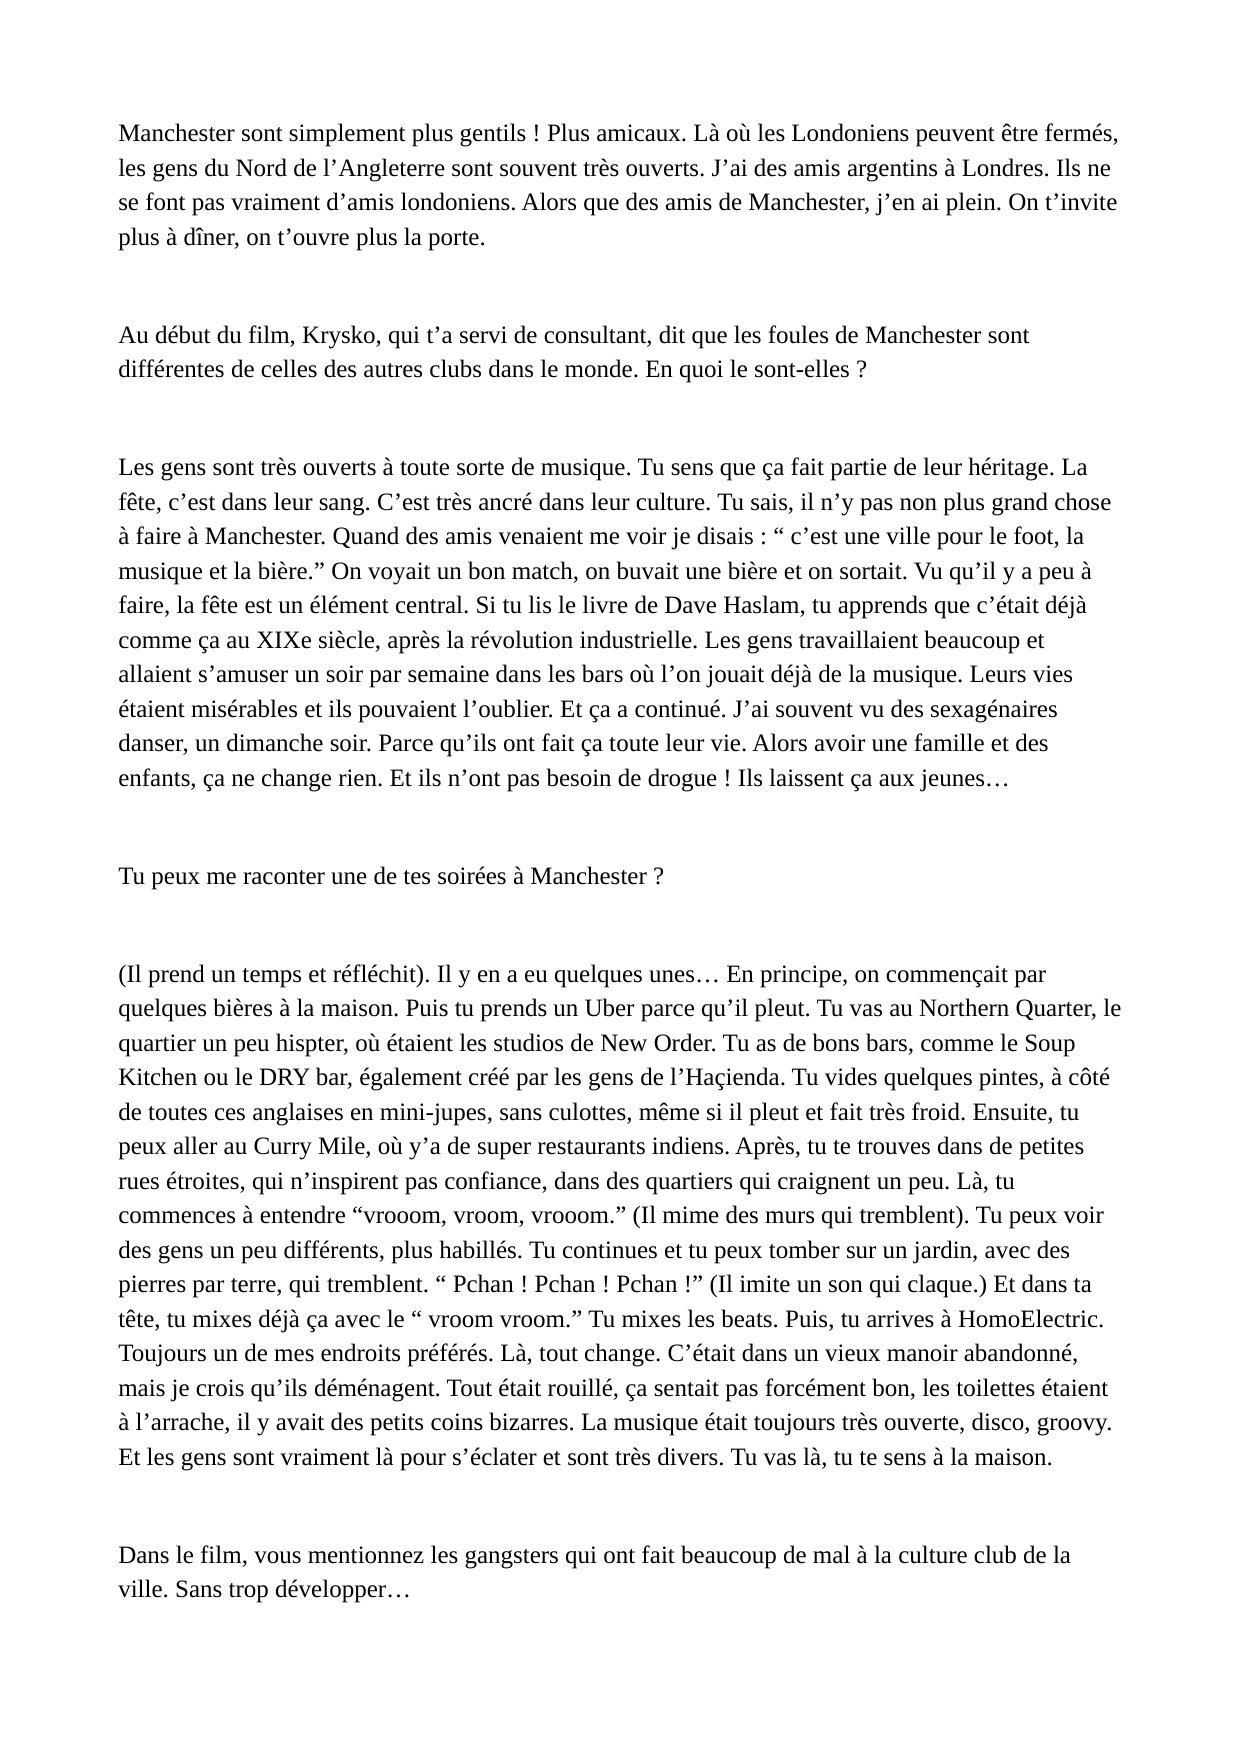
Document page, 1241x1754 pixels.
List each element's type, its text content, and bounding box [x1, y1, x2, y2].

text Au début du film, Krysko, qui t’a servi de consultant, dit que les foules de Manchester sont différentes de celles des autres clubs dans le monde. En quoi le sont-elles ? [118, 320, 1122, 383]
text Tu peux me raconter une de tes soirées à Manchester ? [118, 861, 1122, 889]
text Manchester sont simplement plus gentils ! Plus amicaux. Là où les Londoniens peuvent être fermés, les gens du Nord de l’Angleterre sont souvent très ouverts. J’ai des amis argentins à Londres. Ils ne se font pas vraiment d’amis londoniens. Alors que des amis de Manchester, j’en ai plein. On t’invite plus à dîner, on t’ouvre plus la porte. [118, 118, 1122, 250]
text Les gens sont très ouverts à toute sorte de musique. Tu sens que ça fait partie de leur héritage. La fête, c’est dans leur sang. C’est très ancré dans leur culture. Tu sais, il n’y pas non plus grand chose à faire à Manchester. Quand des amis venaient me voir je disais : “ c’est une ville pour le foot, la musique et la bière.” On voyait un bon match, on buvait une bière et on sortait. Vu qu’il y a peu à faire, la fête est un élément central. Si tu lis le livre de Dave Haslam, tu apprends que c’était déjà comme ça au XIXe siècle, après la révolution industrielle. Les gens travaillaient beaucoup et allaient s’amuser un soir par semaine dans les bars où l’on jouait déjà de la musique. Leurs vies étaient misérables et ils pouvaient l’oublier. Et ça a continué. J’ai souvent vu des sexagénaires danser, un dimanche soir. Parce qu’ils ont fait ça toute leur vie. Alors avoir une famille et des enfants, ça ne change rien. Et ils n’ont pas besoin de drogue ! Ils laissent ça aux jeunes… [118, 452, 1122, 791]
text Dans le film, vous mentionnez les gangsters qui ont fait beaucoup de mal à la culture club de la ville. Sans trop développer… [118, 1540, 1122, 1603]
text (Il prend un temps et réfléchit). Il y en a eu quelques unes… En principe, on commençait par quelques bières à la maison. Puis tu prends un Uber parce qu’il pleut. Tu vas au Northern Quarter, le quartier un peu hispter, où étaient les studios de New Order. Tu as de bons bars, comme le Soup Kitchen ou le DRY bar, également créé par les gens de l’Haçienda. Tu vides quelques pintes, à côté de toutes ces anglaises en mini-jupes, sans culottes, même si il pleut et fait très froid. Ensuite, tu peux aller au Curry Mile, où y’a de super restaurants indiens. Après, tu te trouves dans de petites rues étroites, qui n’inspirent pas confiance, dans des quartiers qui craignent un peu. Là, tu commences à entendre “vrooom, vroom, vrooom.” (Il mime des murs qui tremblent). Tu peux voir des gens un peu différents, plus habillés. Tu continues et tu peux tomber sur un jardin, avec des pierres par terre, qui tremblent. “ Pchan ! Pchan ! Pchan !” (Il imite un son qui claque.) Et dans ta tête, tu mixes déjà ça avec le “ vroom vroom.” Tu mixes les beats. Puis, tu arrives à HomoElectric. Toujours un de mes endroits préférés. Là, tout change. C’était dans un vieux manoir abandonné, mais je crois qu’ils déménagent. Tout était rouillé, ça sentait pas forcément bon, les toilettes étaient à l’arrache, il y avait des petits coins bizarres. La musique était toujours très ouverte, disco, groovy. Et les gens sont vraiment là pour s’éclater et sont très divers. Tu vas là, tu te sens à la maison. [118, 959, 1122, 1470]
